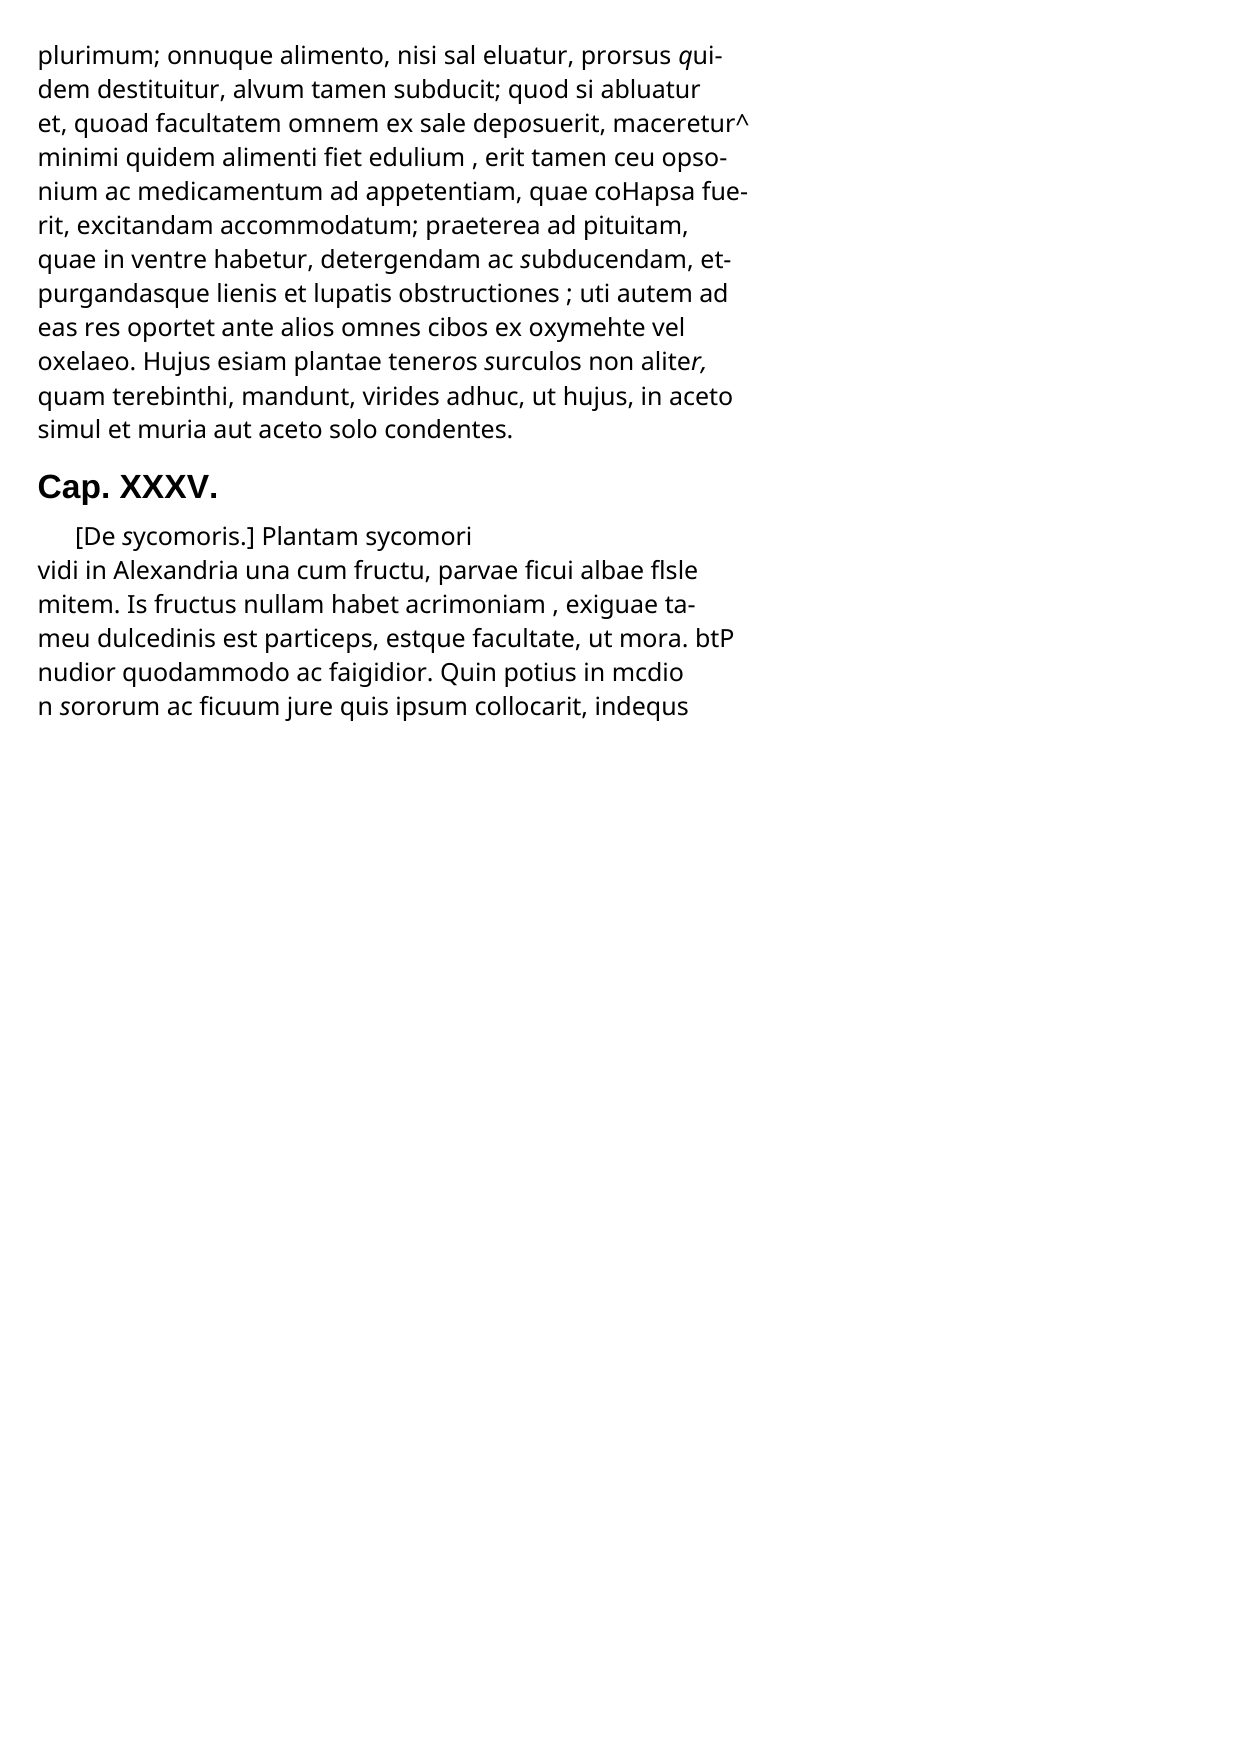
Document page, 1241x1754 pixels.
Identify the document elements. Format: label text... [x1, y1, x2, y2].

text [De sycomoris.] Plantam sycomori vidi in Alexandria una cum fructu, parvae ficui albae flsle mitem. Is fructus nullam habet acrimoniam , exiguae ta- meu dulcedinis est particeps, estque facultate, ut mora. btP nudior quodammodo ac faigidior. Quin potius in mcdio n sororum ac ficuum jure quis ipsum collocarit, indequs [37, 518, 1203, 723]
text plurimum; onnuque alimento, nisi sal eluatur, prorsus qui- dem destituitur, alvum tamen subducit; quod si abluatur et, quoad facultatem omnem ex sale deposuerit, maceretur^ minimi quidem alimenti fiet edulium , erit tamen ceu opso- nium ac medicamentum ad appetentiam, quae coHapsa fue- rit, excitandam accommodatum; praeterea ad pituitam, quae in ventre habetur, detergendam ac subducendam, et- purgandasque lienis et lupatis obstructiones ; uti autem ad eas res oportet ante alios omnes cibos ex oxymehte vel oxelaeo. Hujus esiam plantae teneros surculos non aliter, quam terebinthi, mandunt, virides adhuc, ut hujus, in aceto simul et muria aut aceto solo condentes. [37, 37, 1203, 446]
subtitle Cap. XXXV. [37, 467, 1203, 506]
